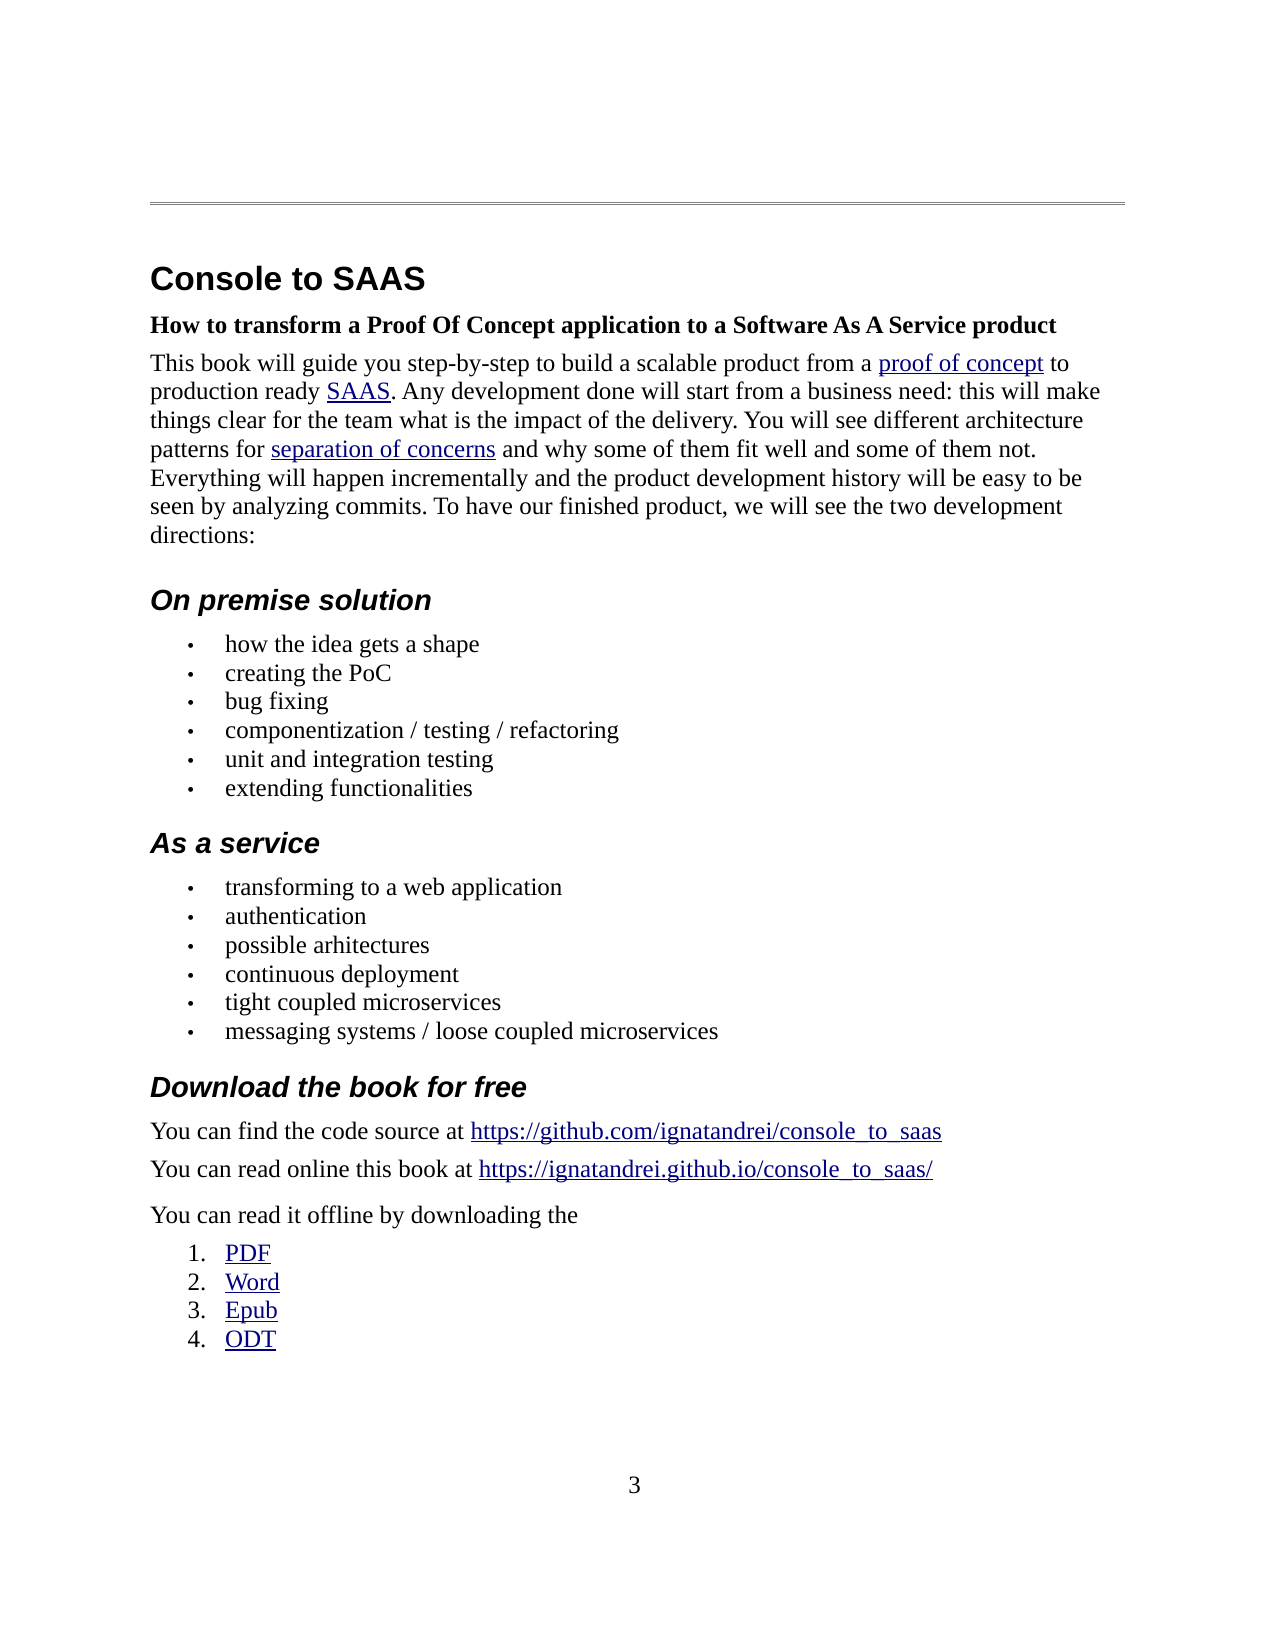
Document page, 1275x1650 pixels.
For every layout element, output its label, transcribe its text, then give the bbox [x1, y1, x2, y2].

list bug fixing [187, 686, 1125, 715]
text You can read it offline by downloading the [150, 1200, 1125, 1229]
list componentization / testing / refactoring [187, 715, 1125, 744]
text You can find the code source at https://github.com/ignatandrei/console_to_saas [150, 1116, 1125, 1145]
list Epub [187, 1296, 1125, 1324]
list authentication [187, 901, 1125, 930]
list unit and integration testing [187, 744, 1125, 773]
text You can read online this book at https://ignatandrei.github.io/console_to_saas/ [150, 1154, 1125, 1182]
list creating the PoC [187, 658, 1125, 686]
list continuous deployment [187, 959, 1125, 987]
list messaging systems / loose coupled microservices [187, 1016, 1125, 1045]
list extending functionalities [187, 773, 1125, 801]
list possible arhitectures [187, 930, 1125, 959]
list tight coupled microservices [187, 987, 1125, 1016]
list PDF [187, 1238, 1125, 1267]
text How to transform a Proof Of Concept application to a Software As A Service product [150, 310, 1125, 339]
subtitle As a service [150, 826, 1125, 860]
subtitle Download the book for free [150, 1070, 1125, 1103]
list Word [187, 1267, 1125, 1296]
text This book will guide you step-by-step to build a scalable product from a proof of concept to production ready SAAS. Any development done will start from a business need: this will make things clear for the team what is the impact of the delivery. You will see different architecture patterns for separation of concerns and why some of them fit well and some of them not. Everything will happen incrementally and the product development history will be easy to be seen by analyzing commits. To have our finished product, we will see the two development directions: [150, 348, 1125, 549]
list how the idea gets a shape [187, 629, 1125, 658]
subtitle Console to SAAS [150, 259, 1125, 297]
subtitle On premise solution [150, 583, 1125, 616]
list ODT [187, 1324, 1125, 1353]
list transforming to a web application [187, 872, 1125, 901]
